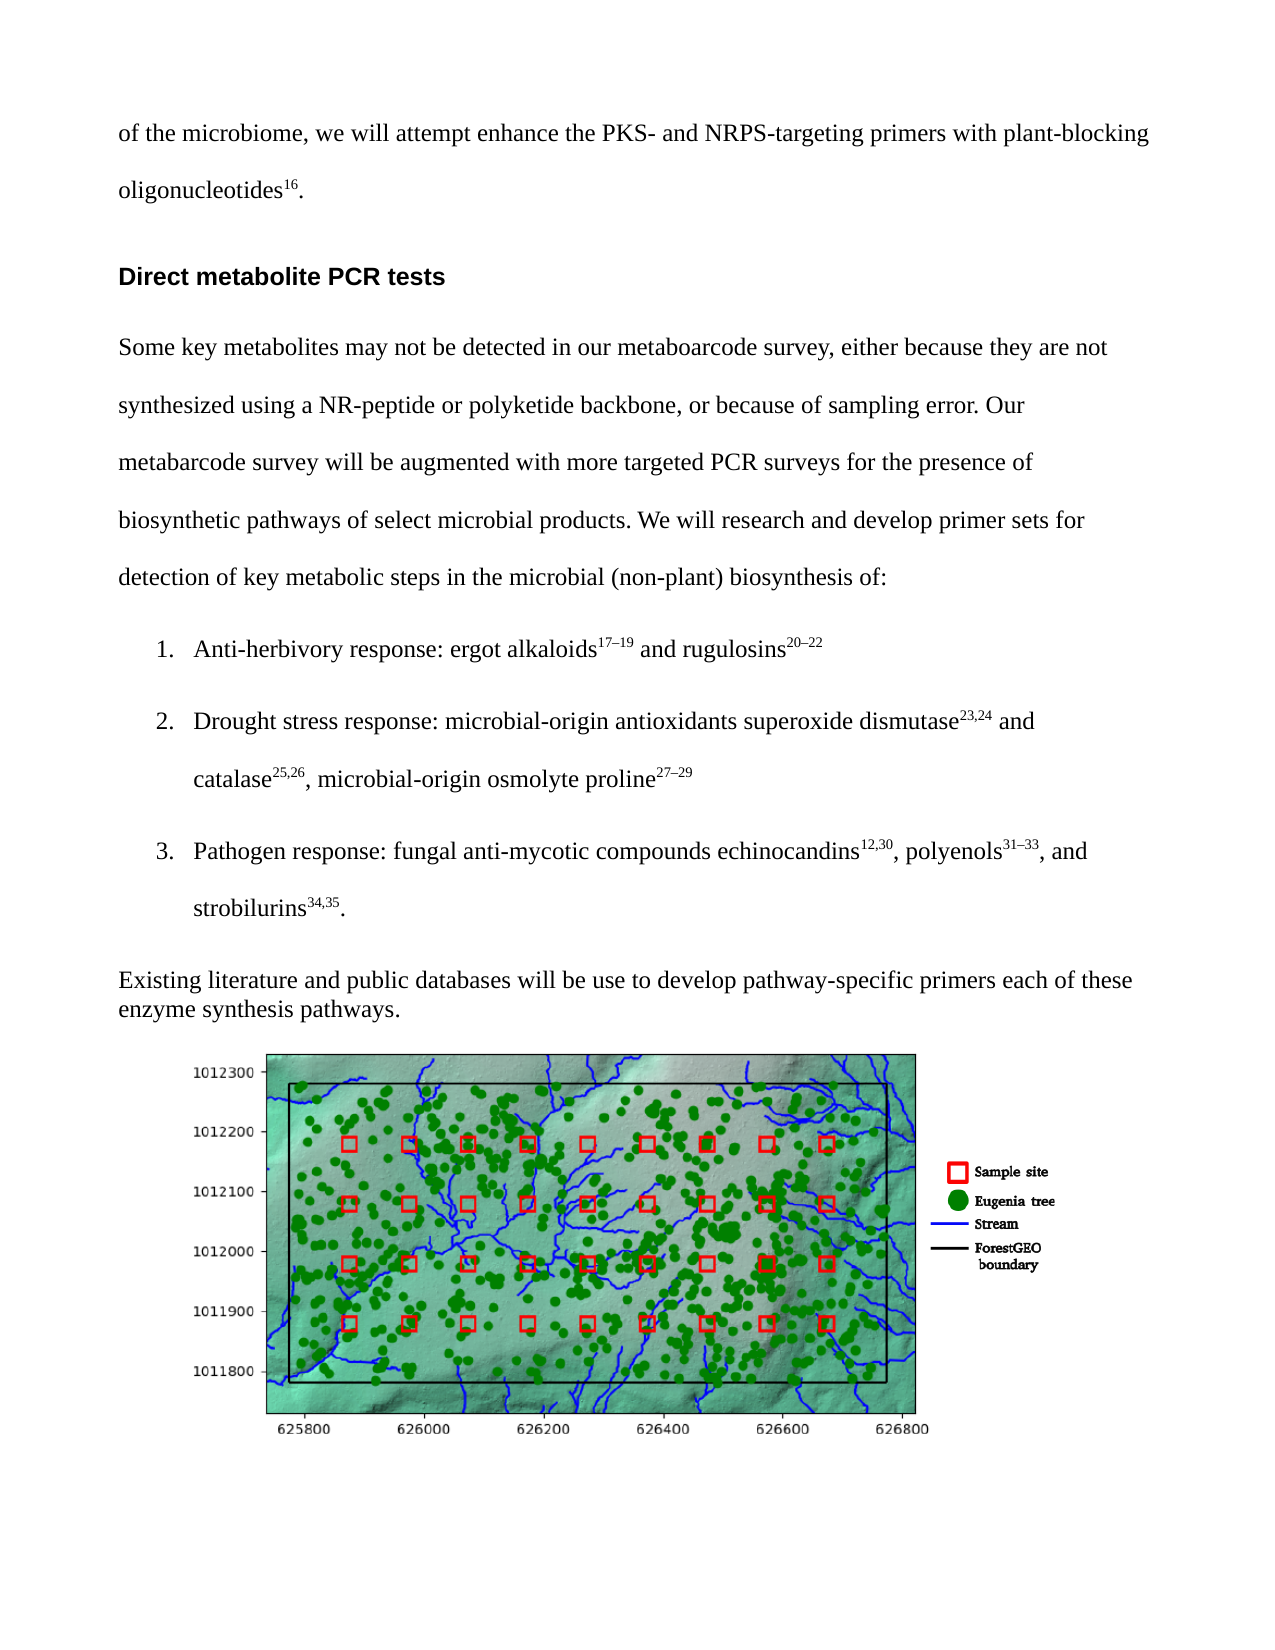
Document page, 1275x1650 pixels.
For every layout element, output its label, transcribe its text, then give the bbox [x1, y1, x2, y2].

list Pathogen response: fungal anti-mycotic compounds echinocandins12,30, polyenols31–33, and strobilurins34,35. [156, 836, 1157, 922]
text of the microbiome, we will attempt enhance the PKS- and NRPS-targeting primers with plant-blocking oligonucleotides16. [118, 118, 1157, 204]
text Existing literature and public databases will be use to develop pathway-specific primers each of these enzyme synthesis pathways. [118, 966, 1157, 1023]
list Drought stress response: microbial-origin antioxidants superoxide dismutase23,24 and catalase25,26, microbial-origin osmolyte proline27–29 [156, 706, 1157, 793]
text Some key metabolites may not be detected in our metaboarcode survey, either because they are not synthesized using a NR-peptide or polyketide backbone, or because of sampling error. Our metabarcode survey will be augmented with more targeted PCR surveys for the presence of biosynthetic pathways of select microbial products. We will research and develop primer sets for detection of key metabolic steps in the microbial (non-plant) biosynthesis of: [118, 332, 1157, 591]
subtitle Direct metabolite PCR tests [118, 262, 1157, 291]
list Anti-herbivory response: ergot alkaloids17–19 and rugulosins20–22 [156, 634, 1157, 663]
picture [193, 1052, 1055, 1434]
